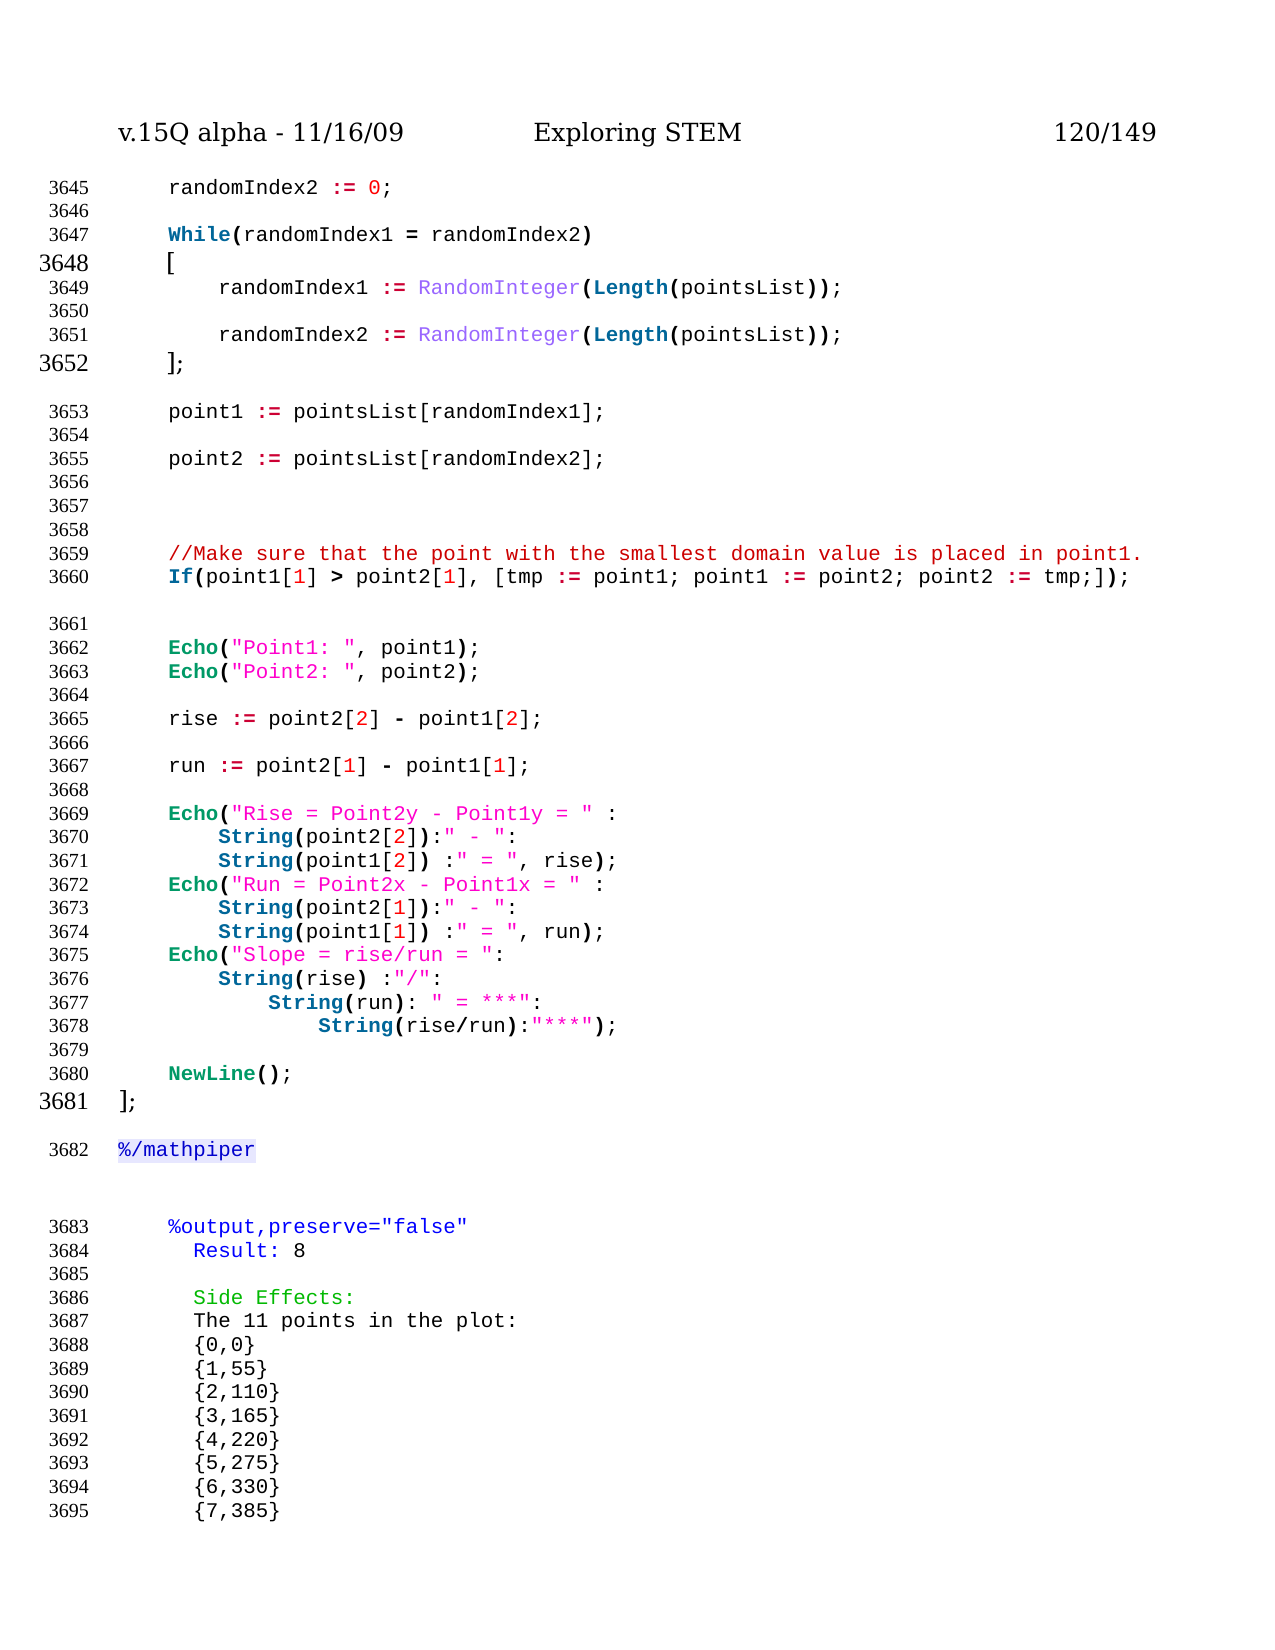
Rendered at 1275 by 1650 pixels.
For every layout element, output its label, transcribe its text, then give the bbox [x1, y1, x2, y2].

text Echo("Rise = Point2y - Point1y = " : [118, 803, 1157, 826]
text {7,385} [118, 1500, 1157, 1523]
text randomIndex1 := RandomInteger(Length(pointsList)); [118, 277, 1157, 301]
text Echo("Slope = rise/run = ": [118, 944, 1157, 968]
text String(point2[1]):" - ": [118, 897, 1157, 921]
text randomIndex2 := RandomInteger(Length(pointsList)); [118, 324, 1157, 348]
text {1,55} [118, 1358, 1157, 1381]
text String(run): " = ***": [118, 992, 1157, 1015]
text %/mathpiper [118, 1139, 1157, 1163]
text String(point1[2]) :" = ", rise); [118, 850, 1157, 873]
text NewLine(); [118, 1063, 1157, 1086]
text Echo("Run = Point2x - Point1x = " : [118, 873, 1157, 897]
text {6,330} [118, 1476, 1157, 1500]
text While(randomIndex1 = randomIndex2) [118, 224, 1157, 248]
text String(point2[2]):" - ": [118, 826, 1157, 850]
text {0,0} [118, 1334, 1157, 1358]
text point1 := pointsList[randomIndex1]; [118, 401, 1157, 424]
text Echo("Point1: ", point1); [118, 637, 1157, 661]
text rise := point2[2] - point1[2]; [118, 708, 1157, 732]
text Result: 8 [118, 1239, 1157, 1263]
text [ [118, 248, 1157, 277]
text run := point2[1] - point1[1]; [118, 755, 1157, 779]
text %output,preserve="false" [118, 1216, 1157, 1239]
text point2 := pointsList[randomIndex2]; [118, 448, 1157, 472]
text ]; [118, 348, 1157, 377]
text {3,165} [118, 1405, 1157, 1429]
text {2,110} [118, 1381, 1157, 1405]
text randomIndex2 := 0; [118, 177, 1157, 200]
text String(point1[1]) :" = ", run); [118, 921, 1157, 944]
text The 11 points in the plot: [118, 1311, 1157, 1334]
text {5,275} [118, 1452, 1157, 1476]
text Side Effects: [118, 1287, 1157, 1311]
text String(rise/run):"***"); [118, 1015, 1157, 1039]
text If(point1[1] > point2[1], [tmp := point1; point1 := point2; point2 := tmp;]); [118, 566, 1157, 590]
text {4,220} [118, 1429, 1157, 1452]
text String(rise) :"/": [118, 968, 1157, 992]
text ]; [118, 1086, 1157, 1116]
text //Make sure that the point with the smallest domain value is placed in point1. [118, 542, 1157, 566]
text Echo("Point2: ", point2); [118, 661, 1157, 684]
